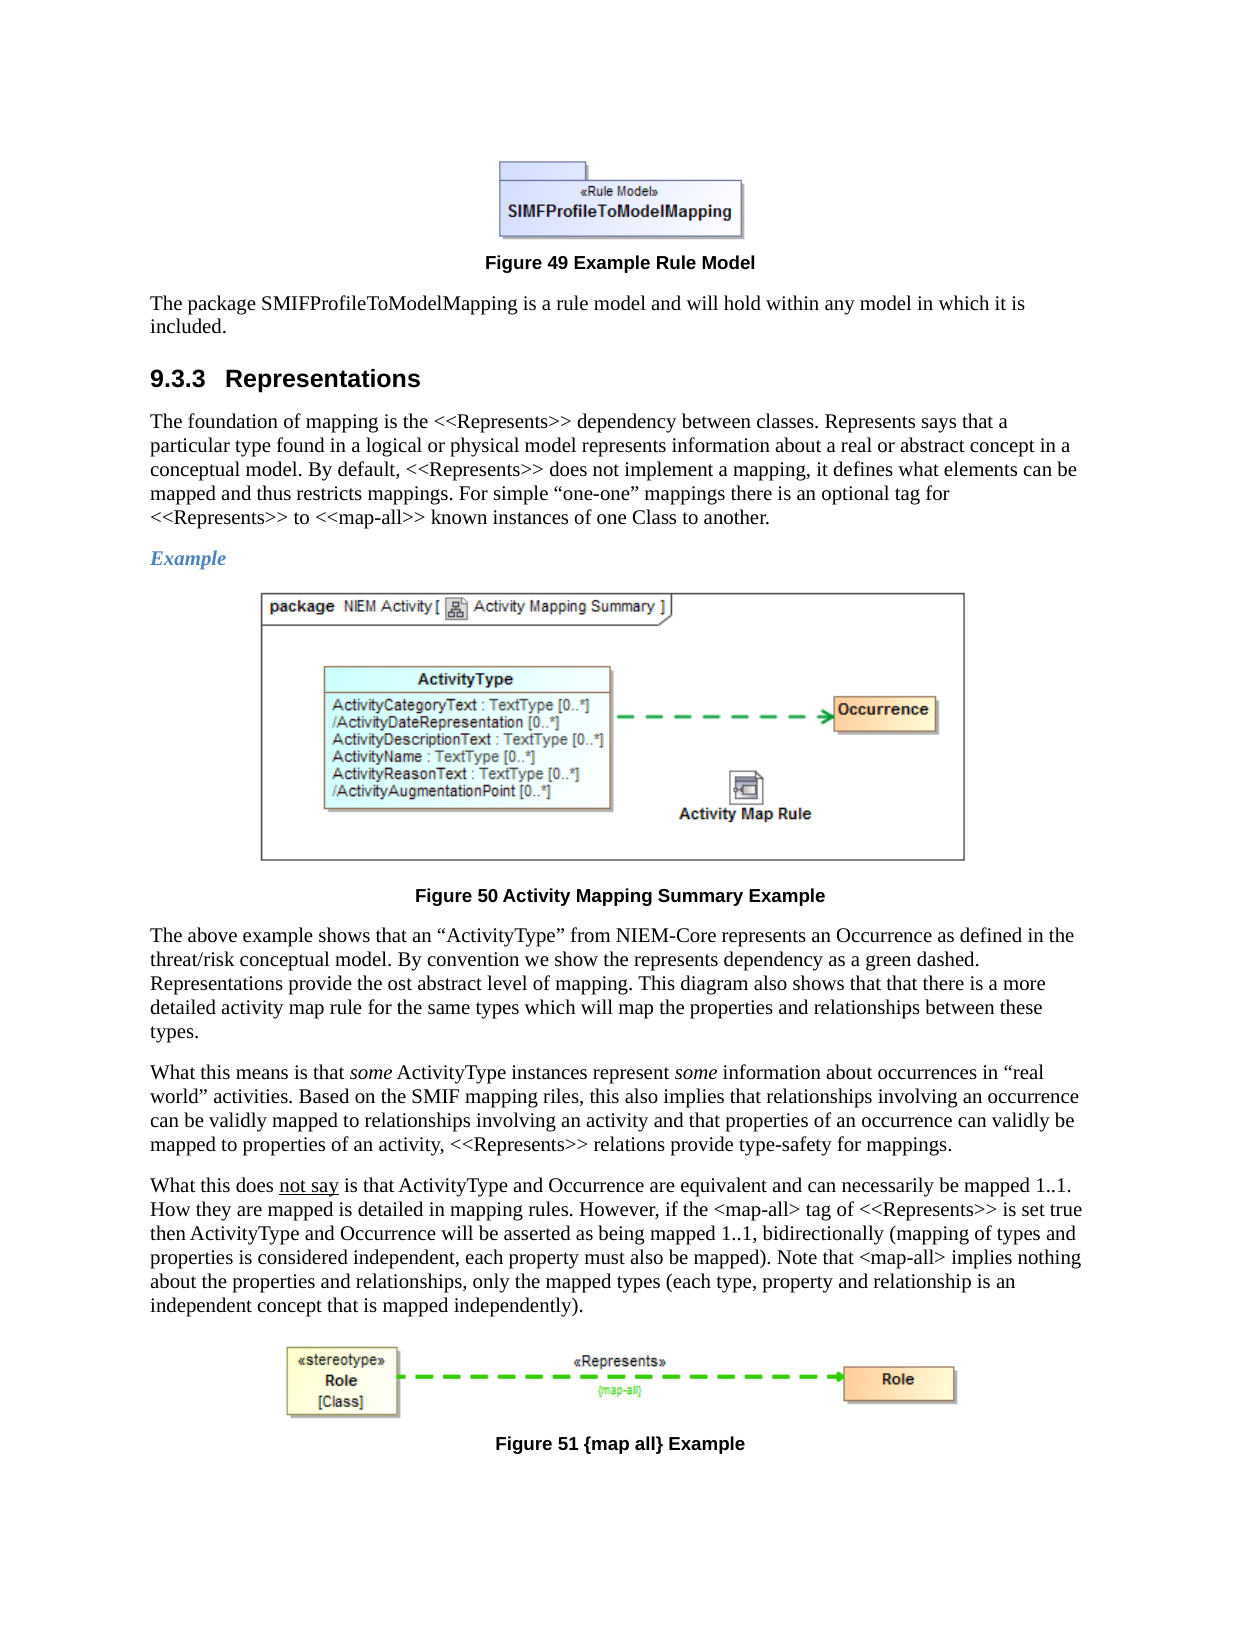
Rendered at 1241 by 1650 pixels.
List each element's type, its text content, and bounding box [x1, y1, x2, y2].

text The package SMIFProfileToModelMapping is a rule model and will hold within any model in which it is included. [150, 290, 1090, 338]
text What this means is that some ActivityType instances represent some information about occurrences in “real world” activities. Based on the SMIF mapping riles, this also implies that relationships involving an occurrence can be validly mapped to relationships involving an activity and that properties of an occurrence can validly be mapped to properties of an activity, <<Represents>> relations provide type-safety for mappings. [150, 1060, 1090, 1156]
text Example [150, 546, 1090, 570]
picture [487, 150, 753, 248]
text Figure 49 Example Rule Model [150, 252, 1090, 274]
subtitle Representations [150, 363, 1090, 392]
text The foundation of mapping is the <<Represents>> dependency between classes. Represents says that a particular type found in a logical or physical model represents information about a real or abstract concept in a conceptual model. By default, <<Represents>> does not implement a mapping, it defines what elements can be mapped and thus restricts mappings. For simple “one-one” mappings there is an optional tag for <<Represents>> to <<map-all>> known instances of one Class to another. [150, 409, 1090, 529]
picture [273, 1334, 967, 1428]
text Figure 51 {map all} Example [150, 1432, 1090, 1454]
text The above example shows that an “ActivityType” from NIEM-Core represents an Occurrence as defined in the threat/risk conceptual model. By convention we show the represents dependency as a green dashed. Representations provide the ost abstract level of mapping. This diagram also shows that that there is a more detailed activity map rule for the same types which will map the properties and relationships between these types. [150, 923, 1090, 1043]
text Figure 50 Activity Mapping Summary Example [150, 885, 1090, 906]
text What this does not say is that ActivityType and Occurrence are equivalent and can necessarily be mapped 1..1. How they are mapped is detailed in mapping rules. However, if the <map-all> tag of <<Represents>> is set true then ActivityType and Occurrence will be asserted as being mapped 1..1, bidirectionally (mapping of types and properties is considered independent, each property must also be mapped). Note that <map-all> implies nothing about the properties and relationships, only the mapped types (each type, property and relationship is an independent concept that is mapped independently). [150, 1173, 1090, 1317]
picture [254, 586, 985, 881]
